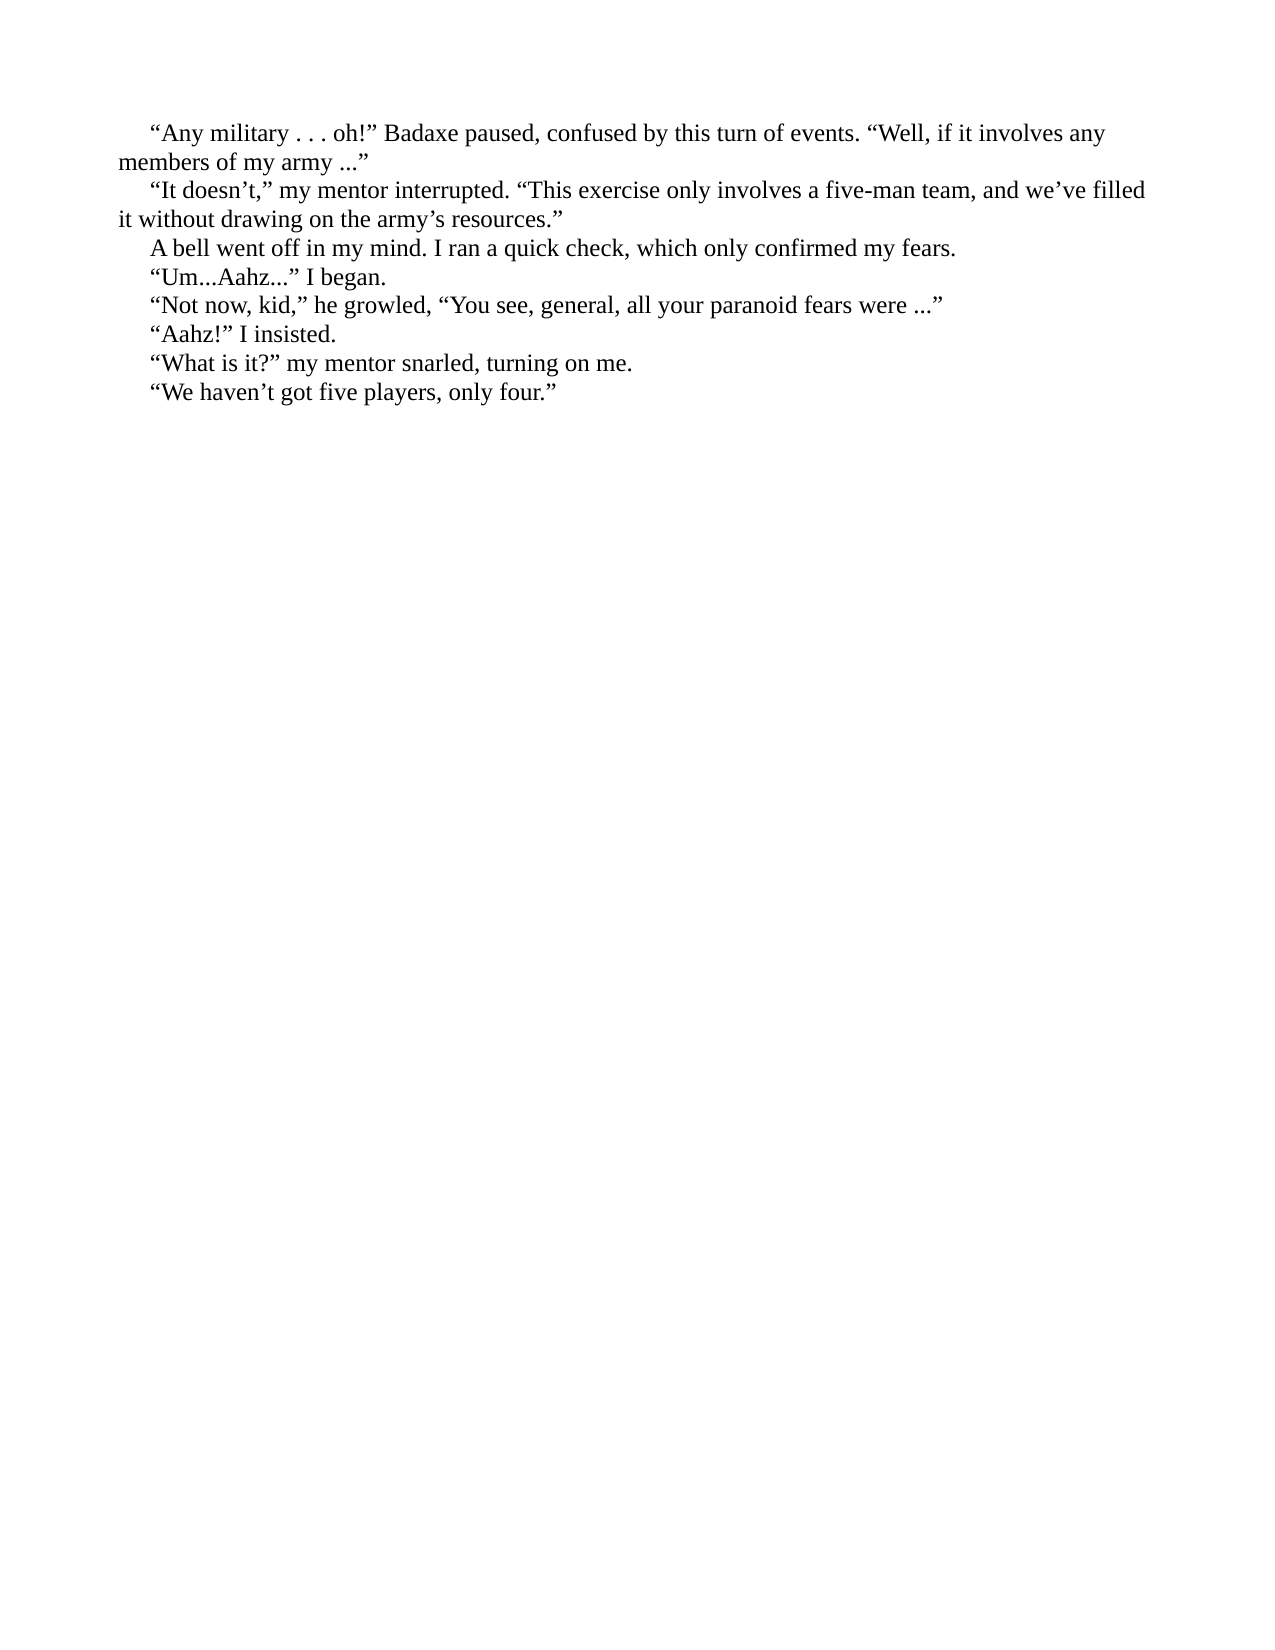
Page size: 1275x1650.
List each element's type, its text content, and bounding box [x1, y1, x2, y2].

text “Aahz!” I insisted. [118, 319, 1157, 348]
text “What is it?” my mentor snarled, turning on me. [118, 348, 1157, 377]
text “It doesn’t,” my mentor interrupted. “This exercise only involves a five-man team, and we’ve filled it without drawing on the army’s resources.” [118, 176, 1157, 233]
text “We haven’t got five players, only four.” [118, 377, 1157, 406]
text “Not now, kid,” he growled, “You see, general, all your paranoid fears were ...” [118, 291, 1157, 319]
text “Um...Aahz...” I began. [118, 262, 1157, 291]
text A bell went off in my mind. I ran a quick check, which only confirmed my fears. [118, 233, 1157, 262]
text “Any military . . . oh!” Badaxe paused, confused by this turn of events. “Well, if it involves any members of my army ...” [118, 118, 1157, 176]
